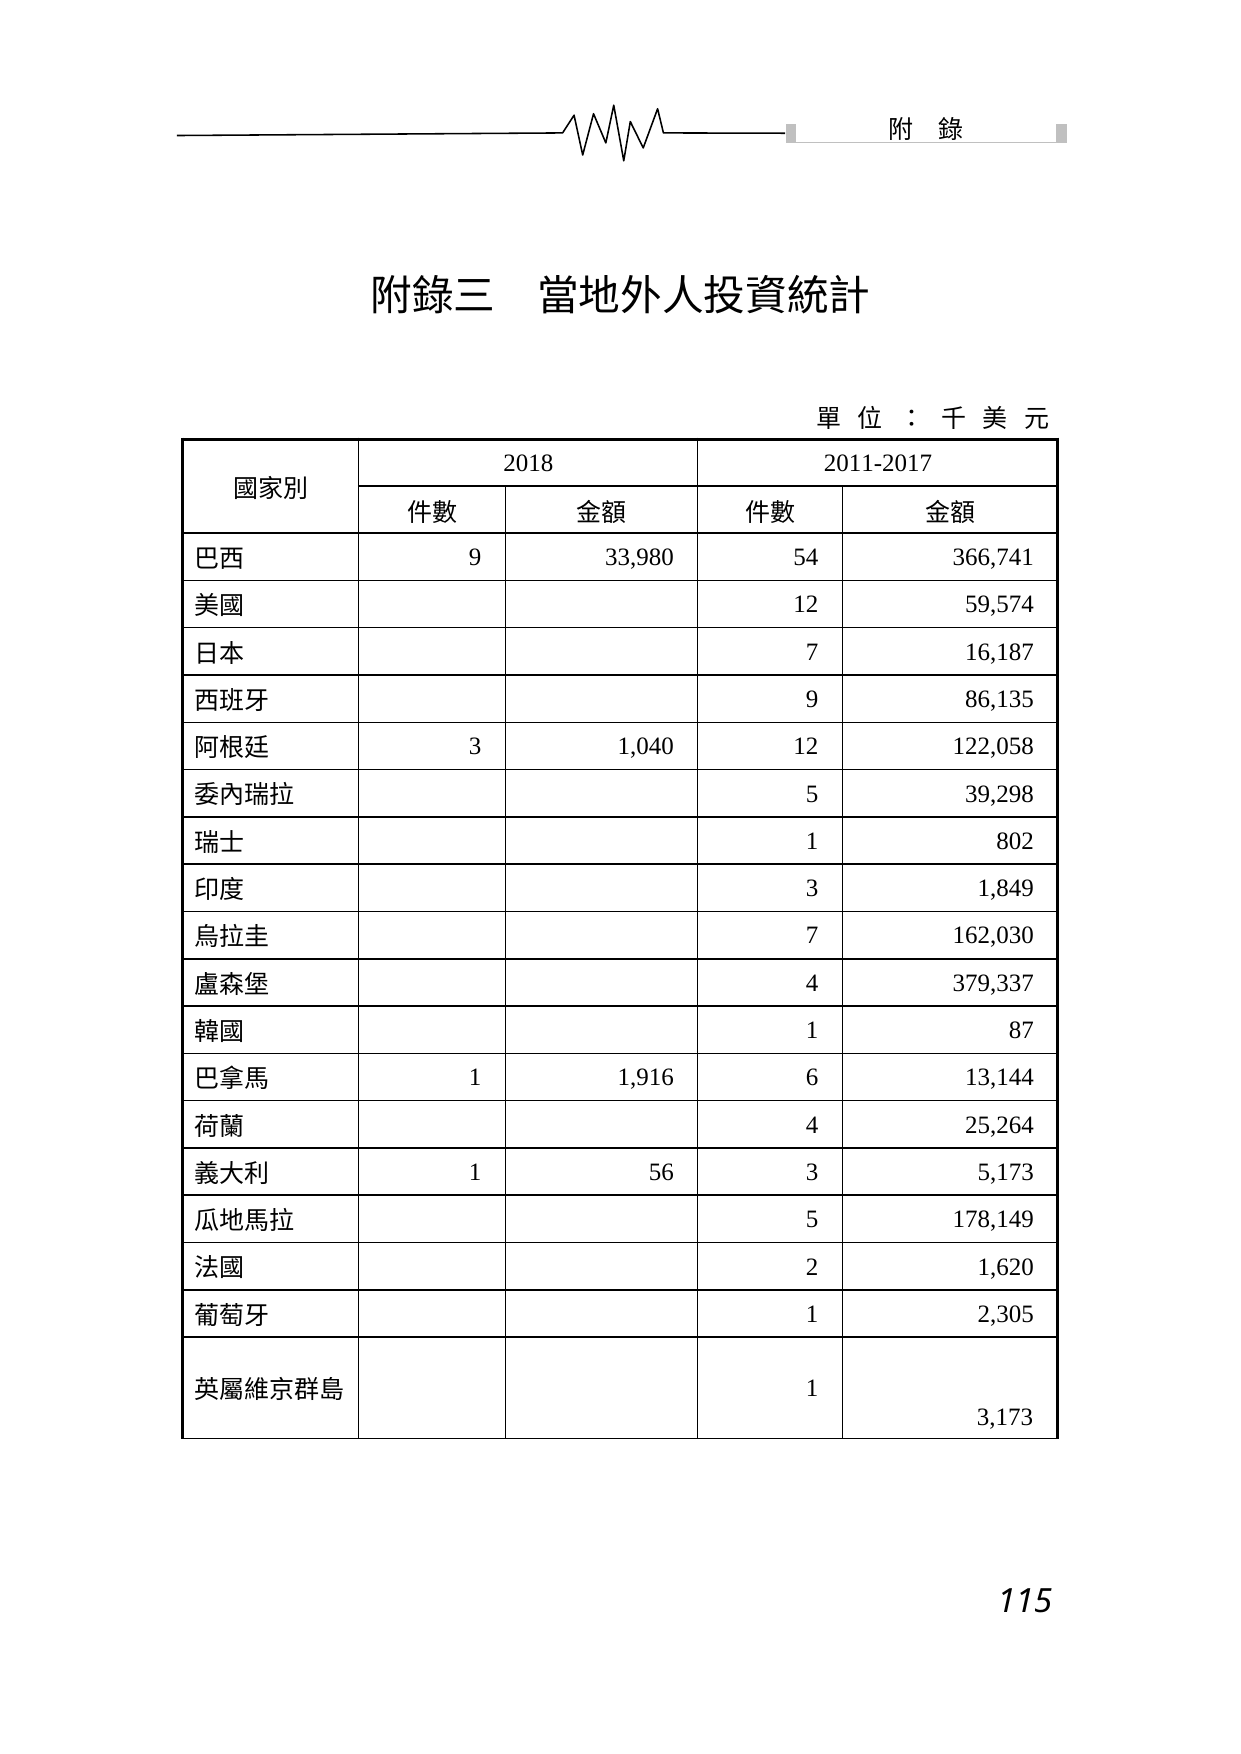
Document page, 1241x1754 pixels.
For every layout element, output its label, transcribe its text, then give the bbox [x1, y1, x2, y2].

table_cell 委內瑞拉 [184, 770, 358, 816]
table_cell 5 [698, 1196, 842, 1242]
table_cell 12 [698, 581, 842, 627]
table_cell [506, 1196, 697, 1242]
table_cell [359, 1196, 505, 1242]
table_cell 件數 [359, 487, 505, 532]
table_cell [506, 960, 697, 1005]
table_cell 1 [359, 1054, 505, 1100]
table_cell 13,144 [843, 1054, 1056, 1100]
table_cell 瑞士 [184, 818, 358, 863]
table_cell [359, 1007, 505, 1052]
table_cell 802 [843, 818, 1056, 863]
table_cell [359, 865, 505, 911]
table_cell 日本 [184, 628, 358, 674]
table_cell [506, 581, 697, 627]
table_cell 1,849 [843, 865, 1056, 911]
table_cell 4 [698, 1101, 842, 1147]
table_cell 1,040 [506, 723, 697, 769]
table_cell 3 [698, 865, 842, 911]
table_cell 4 [698, 960, 842, 1005]
table_cell 3 [698, 1149, 842, 1194]
table_cell 6 [698, 1054, 842, 1100]
table_cell [506, 1101, 697, 1147]
table_cell 巴拿馬 [184, 1054, 358, 1100]
table_cell 瓜地馬拉 [184, 1196, 358, 1242]
table_cell [359, 676, 505, 721]
table_cell 16,187 [843, 628, 1056, 674]
table_cell 379,337 [843, 960, 1056, 1005]
table_cell 2 [698, 1243, 842, 1289]
table_cell 韓國 [184, 1007, 358, 1052]
text 單位：千美元 [183, 375, 1058, 438]
table_cell 7 [698, 912, 842, 958]
table_cell 英屬維京群島 [184, 1338, 358, 1438]
table_cell 阿根廷 [184, 723, 358, 769]
table_cell [506, 1243, 697, 1289]
table_cell 烏拉圭 [184, 912, 358, 958]
table_cell 金額 [506, 487, 697, 532]
table_cell [506, 676, 697, 721]
table_cell 25,264 [843, 1101, 1056, 1147]
table_cell [359, 581, 505, 627]
table_cell 9 [698, 676, 842, 721]
table_cell 西班牙 [184, 676, 358, 721]
table_header 國家別 [184, 441, 358, 532]
table_cell 1,916 [506, 1054, 697, 1100]
table_cell 9 [359, 534, 505, 579]
table_cell [359, 912, 505, 958]
table_cell 義大利 [184, 1149, 358, 1194]
table_cell [506, 865, 697, 911]
table_cell 葡萄牙 [184, 1291, 358, 1336]
table_cell 87 [843, 1007, 1056, 1052]
table_cell 56 [506, 1149, 697, 1194]
table_cell [506, 1007, 697, 1052]
table_cell [506, 1338, 697, 1438]
table_cell 金額 [843, 487, 1056, 532]
table_cell 1 [698, 818, 842, 863]
table_cell 162,030 [843, 912, 1056, 958]
table_cell [506, 912, 697, 958]
table_header 2018 [359, 441, 697, 485]
table_cell 1 [698, 1007, 842, 1052]
table_cell 1 [359, 1149, 505, 1194]
table_cell 12 [698, 723, 842, 769]
table_cell 366,741 [843, 534, 1056, 579]
table_cell [506, 818, 697, 863]
table_cell 1 [698, 1291, 842, 1336]
table_cell 件數 [698, 487, 842, 532]
table_cell [359, 818, 505, 863]
table_cell 印度 [184, 865, 358, 911]
table_cell 59,574 [843, 581, 1056, 627]
table_cell 巴西 [184, 534, 358, 579]
table_cell 7 [698, 628, 842, 674]
table_cell 178,149 [843, 1196, 1056, 1242]
table_cell [359, 1338, 505, 1438]
table_cell [359, 960, 505, 1005]
table_cell 1 [698, 1338, 842, 1438]
table_cell 33,980 [506, 534, 697, 579]
table_cell [506, 1291, 697, 1336]
table_cell 盧森堡 [184, 960, 358, 1005]
table_cell 1,620 [843, 1243, 1056, 1289]
table_cell [359, 1291, 505, 1336]
table_cell 3,173 [843, 1338, 1056, 1438]
table_cell 86,135 [843, 676, 1056, 721]
table_cell [359, 1243, 505, 1289]
table_cell 5,173 [843, 1149, 1056, 1194]
table_header 2011-2017 [698, 441, 1056, 485]
table_cell 54 [698, 534, 842, 579]
table_cell 5 [698, 770, 842, 816]
table_cell 39,298 [843, 770, 1056, 816]
table_cell 荷蘭 [184, 1101, 358, 1147]
table_cell [506, 628, 697, 674]
table_cell [506, 770, 697, 816]
table_cell 122,058 [843, 723, 1056, 769]
table_cell 美國 [184, 581, 358, 627]
table_cell [359, 1101, 505, 1147]
table_cell 法國 [184, 1243, 358, 1289]
table_cell [359, 628, 505, 674]
text 附錄三 當地外人投資統計 [183, 250, 1058, 313]
table_cell 2,305 [843, 1291, 1056, 1336]
table_cell 3 [359, 723, 505, 769]
table_cell [359, 770, 505, 816]
